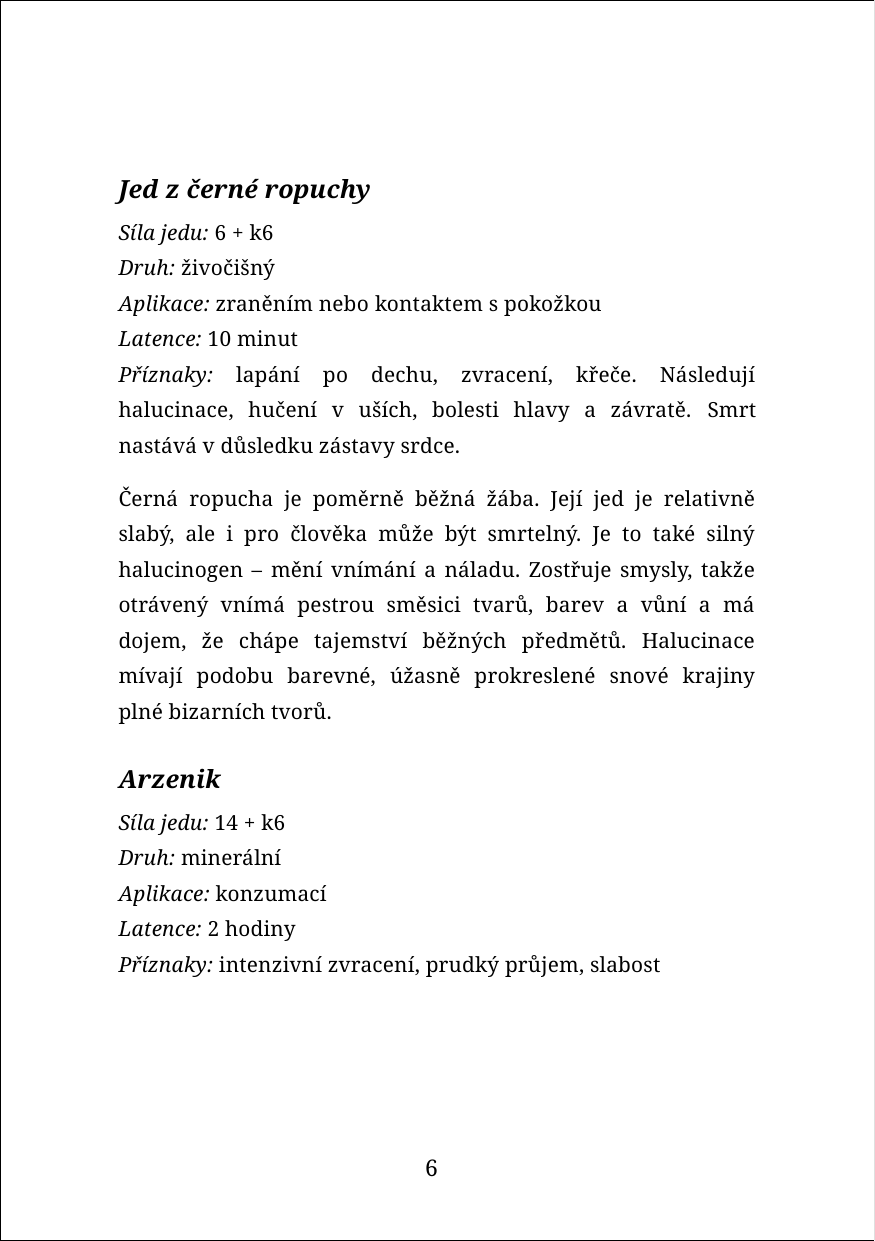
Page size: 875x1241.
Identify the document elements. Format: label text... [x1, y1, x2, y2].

subtitle Jed z černé ropuchy [118, 172, 756, 206]
text Černá ropucha je poměrně běžná žába. Její jed je relativně slabý, ale i pro člověka může být smrtelný. Je to také silný halucinogen – mění vnímání a náladu. Zostřuje smysly, takže otrávený vnímá pestrou směsici tvarů, barev a vůní a má dojem, že chápe tajemství běžných předmětů. Halucinace mívají podobu barevné, úžasně prokreslené snové krajiny plné bizarních tvorů. [118, 484, 756, 726]
text Síla jedu: 6 + k6 Druh: živočišný Aplikace: zraněním nebo kontaktem s pokožkou Latence: 10 minut Příznaky: lapání po dechu, zvracení, křeče. Následují halucinace, hučení v uších, bolesti hlavy a závratě. Smrt nastává v důsledku zástavy srdce. [118, 218, 756, 459]
subtitle Arzenik [118, 762, 756, 796]
text Síla jedu: 14 + k6 Druh: minerální Aplikace: konzumací Latence: 2 hodiny Příznaky: intenzivní zvracení, prudký průjem, slabost [118, 808, 756, 978]
